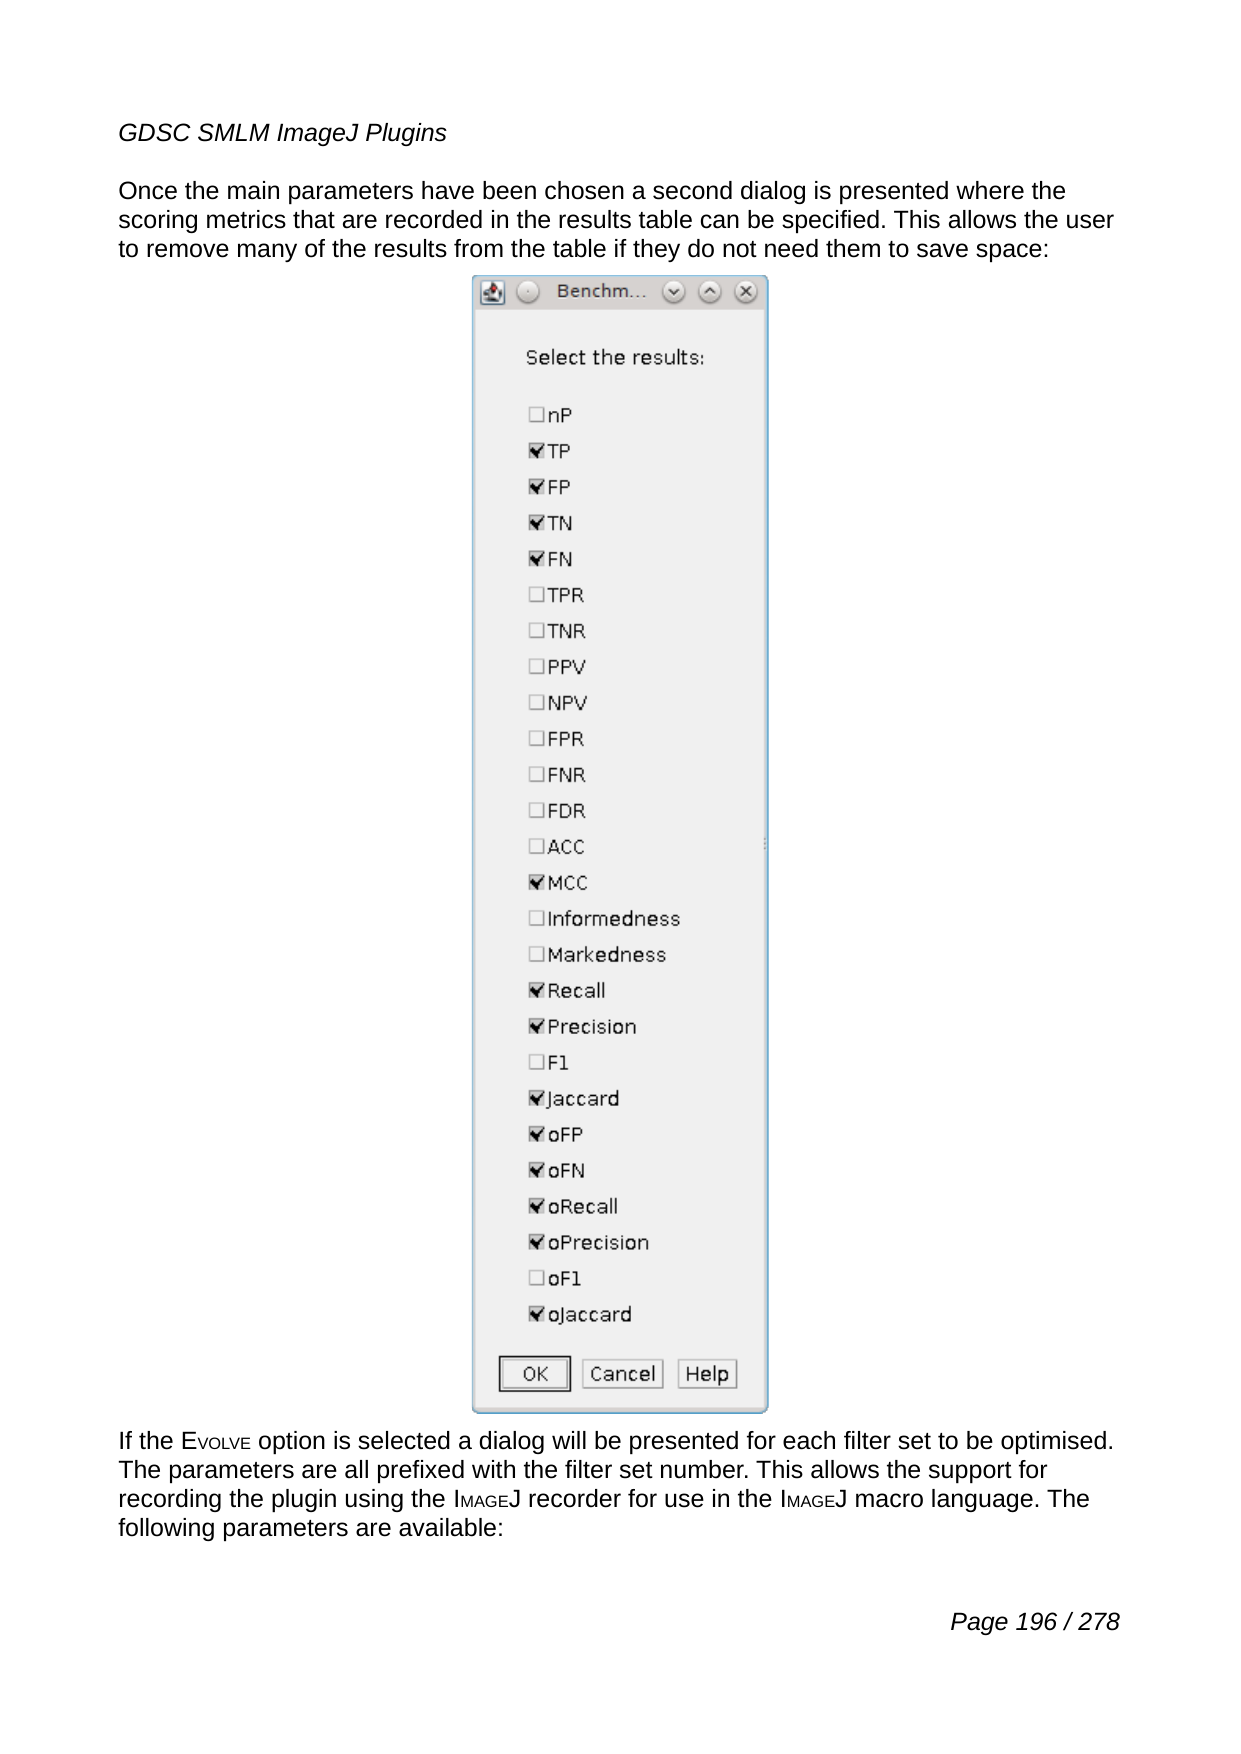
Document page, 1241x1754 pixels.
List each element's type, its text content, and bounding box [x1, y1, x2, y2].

picture [471, 275, 769, 1414]
text If the Evolve option is selected a dialog will be presented for each filter set to be optimised. The parameters are all prefixed with the filter set number. This allows the support for recording the plugin using the ImageJ recorder for use in the ImageJ macro language. The following parameters are available: [118, 1426, 1122, 1541]
text Once the main parameters have been chosen a second dialog is presented where the scoring metrics that are recorded in the results table can be specified. This allows the user to remove many of the results from the table if they do not need them to save space: [118, 176, 1122, 263]
